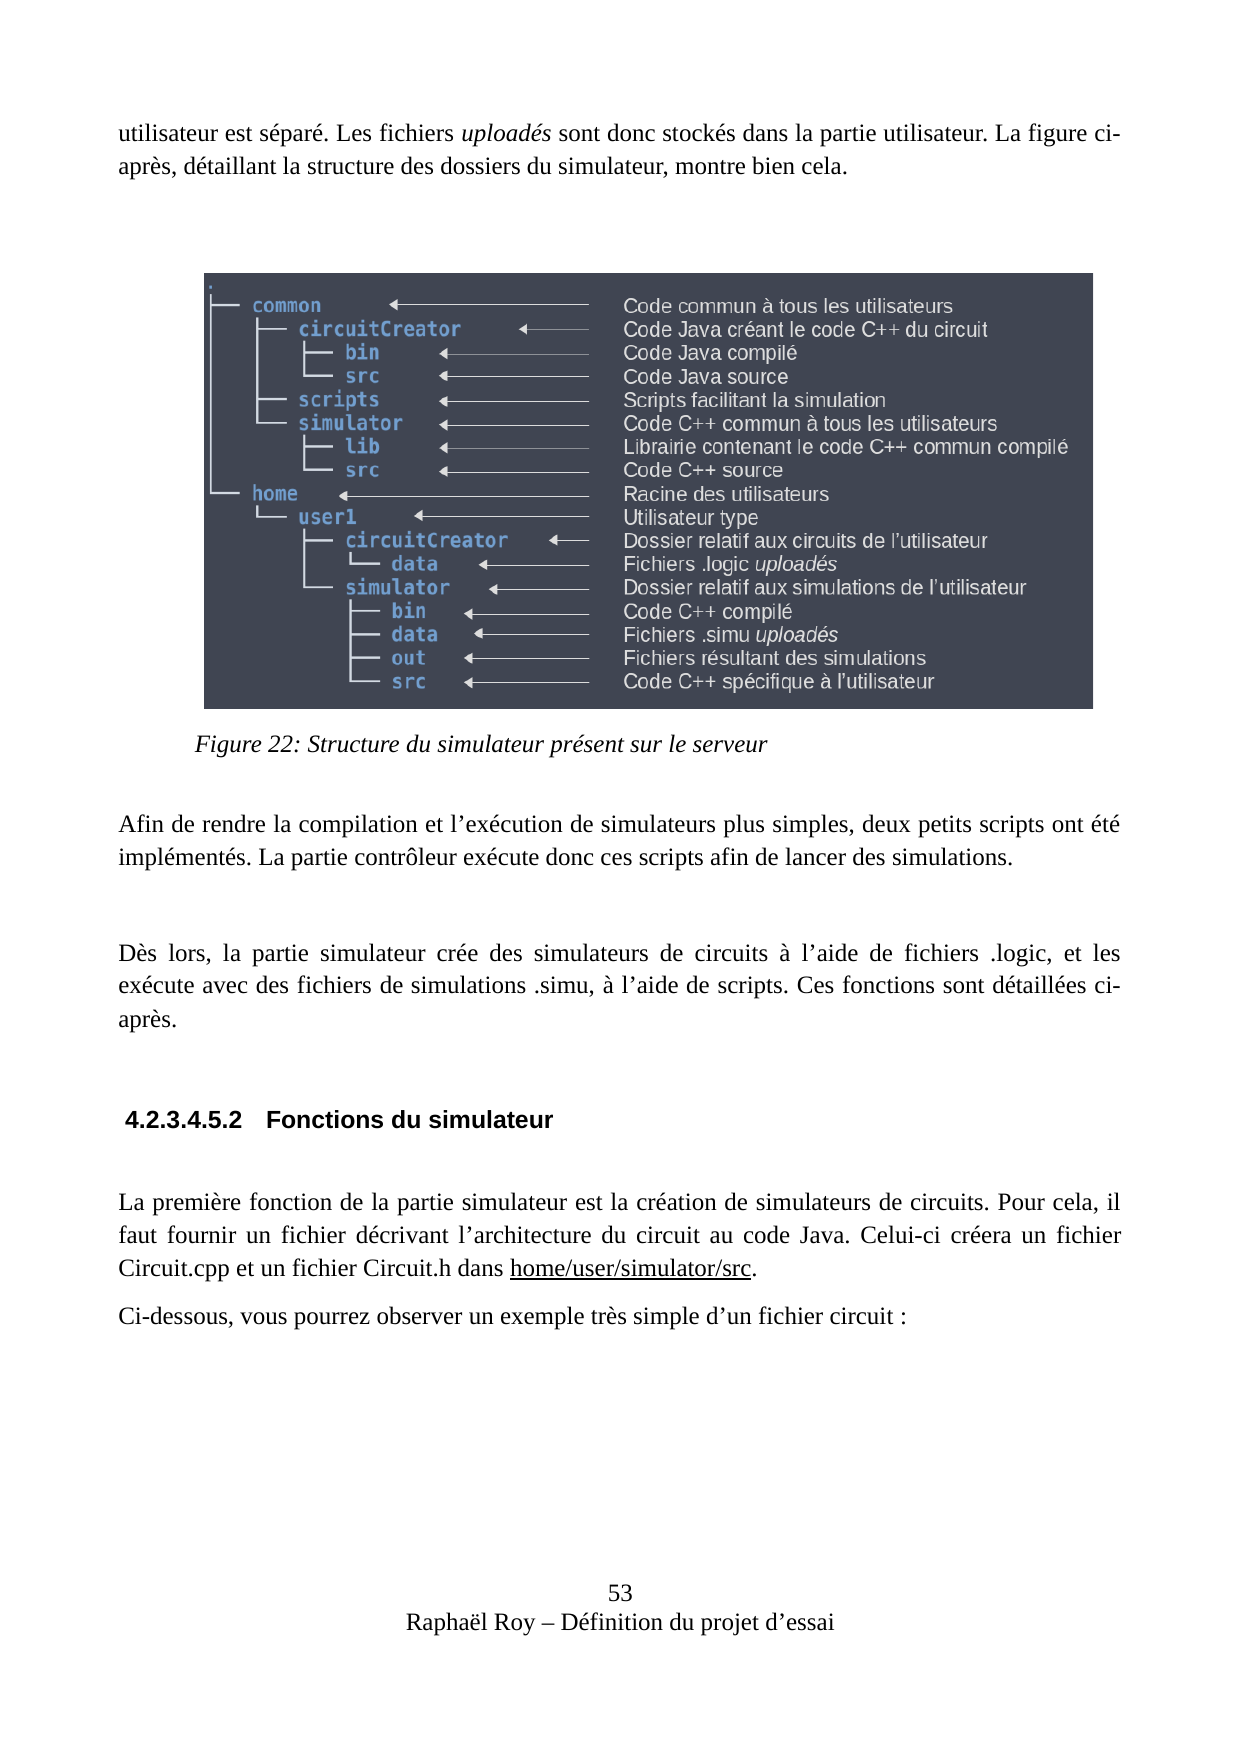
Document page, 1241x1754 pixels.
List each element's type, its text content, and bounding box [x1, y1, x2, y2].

text Figure 22: Structure du simulateur présent sur le serveur [194, 724, 1104, 757]
text utilisateur est séparé. Les fichiers uploadés sont donc stockés dans la partie utilisateur. La figure ci-après, détaillant la structure des dossiers du simulateur, montre bien cela. [118, 118, 1122, 180]
text Dès lors, la partie simulateur crée des simulateurs de circuits à l’aide de fichiers .logic, et les exécute avec des fichiers de simulations .simu, à l’aide de scripts. Ces fonctions sont détaillées ci-après. [118, 938, 1122, 1032]
picture [194, 258, 1105, 724]
text La première fonction de la partie simulateur est la création de simulateurs de circuits. Pour cela, il faut fournir un fichier décrivant l’architecture du circuit au code Java. Celui-ci créera un fichier Circuit.cpp et un fichier Circuit.h dans home/user/simulator/src. [118, 1187, 1122, 1282]
text Afin de rendre la compilation et l’exécution de simulateurs plus simples, deux petits scripts ont été implémentés. La partie contrôleur exécute donc ces scripts afin de lancer des simulations. [118, 809, 1122, 871]
subtitle Fonctions du simulateur [118, 1105, 1122, 1134]
text Ci-dessous, vous pourrez observer un exemple très simple d’un fichier circuit : [118, 1301, 1122, 1330]
